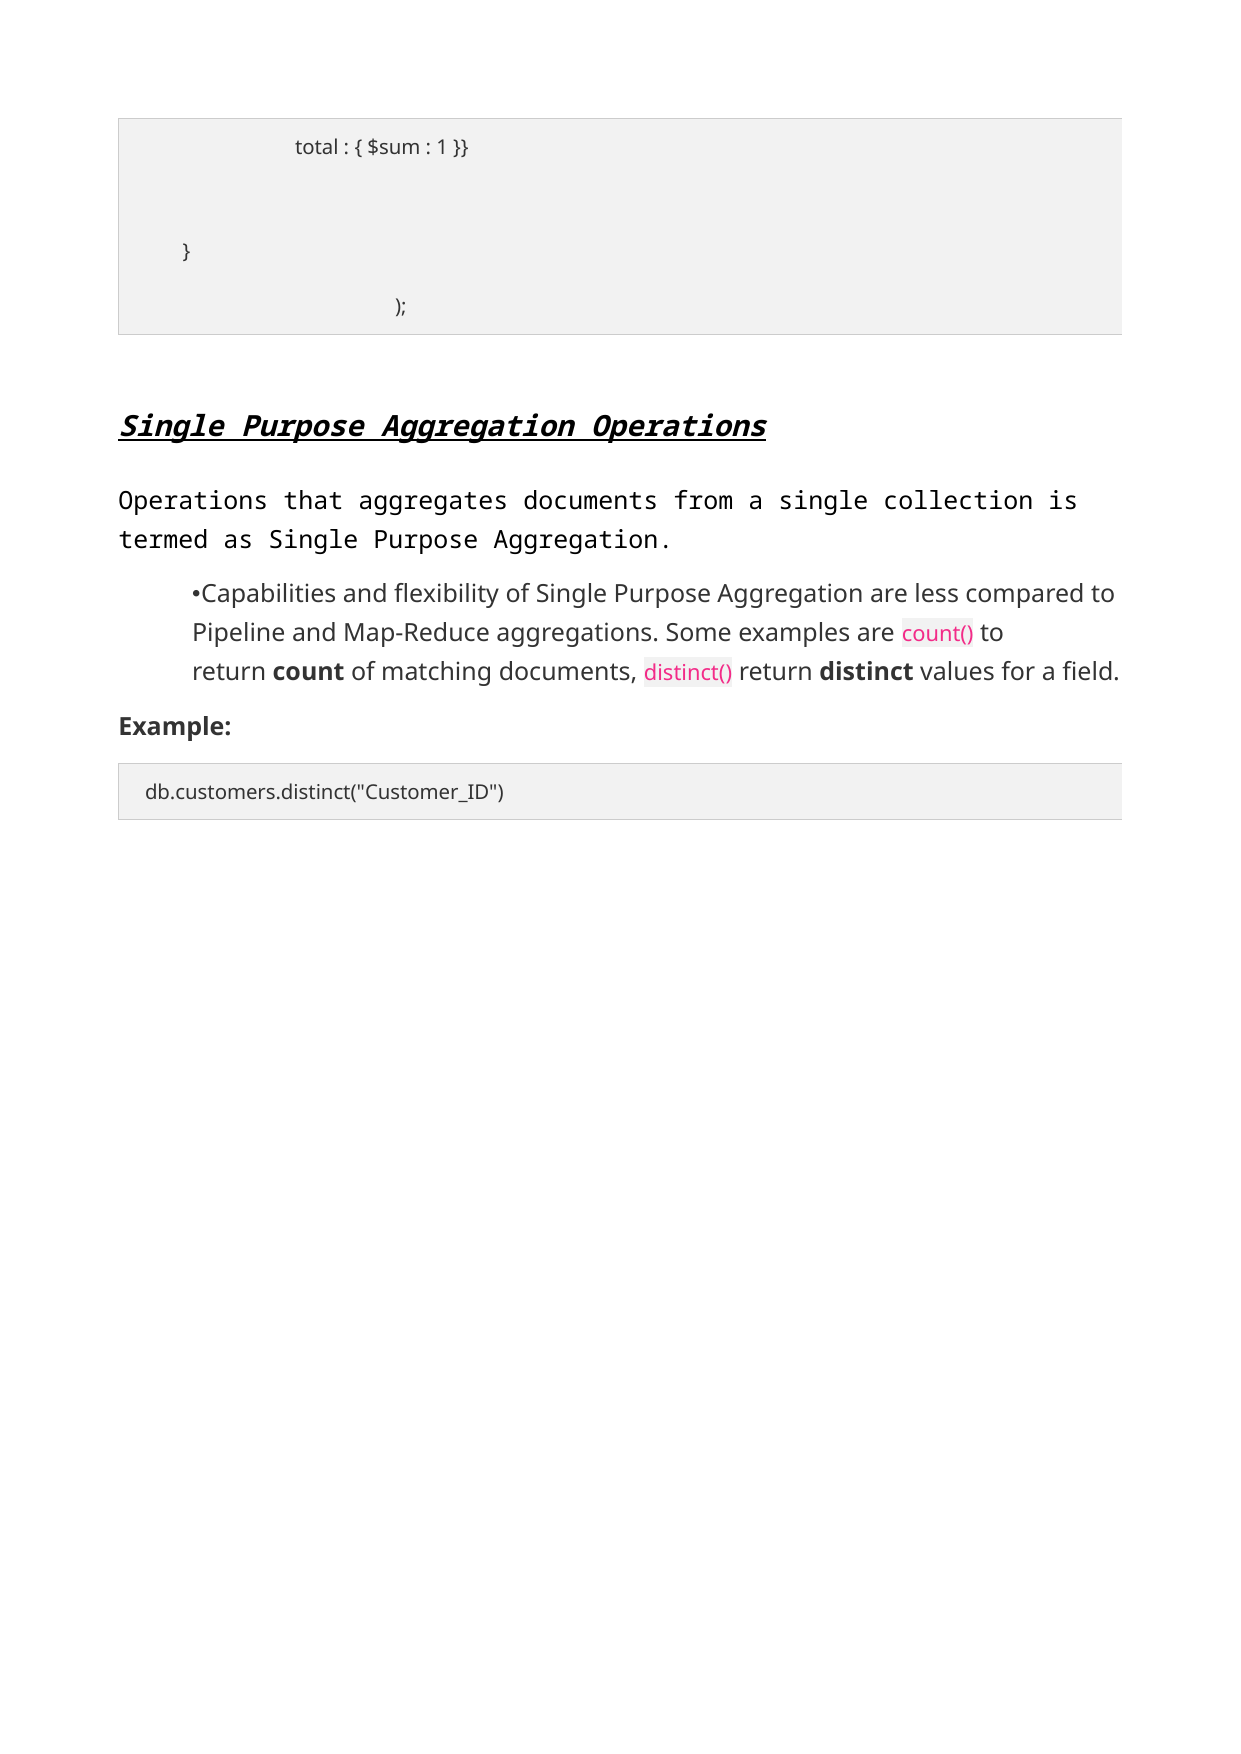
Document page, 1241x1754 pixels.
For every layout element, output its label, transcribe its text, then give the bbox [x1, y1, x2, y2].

text Operations that aggregates documents from a single collection is termed as Single Purpose Aggregation. [118, 482, 1122, 556]
text Example: [118, 708, 1122, 742]
text } [119, 223, 1122, 265]
subtitle Single Purpose Aggregation Operations [118, 405, 1122, 445]
text ); [119, 278, 1122, 334]
text total : { $sum : 1 }} [119, 119, 1122, 160]
list Capabilities and flexibility of Single Purpose Aggregation are less compared to Pipeline and Map-Reduce aggregations. Some examples are count() to return count of matching documents, distinct() return distinct values for a field. [118, 575, 1122, 688]
text db.customers.distinct("Customer_ID") [119, 764, 1122, 819]
